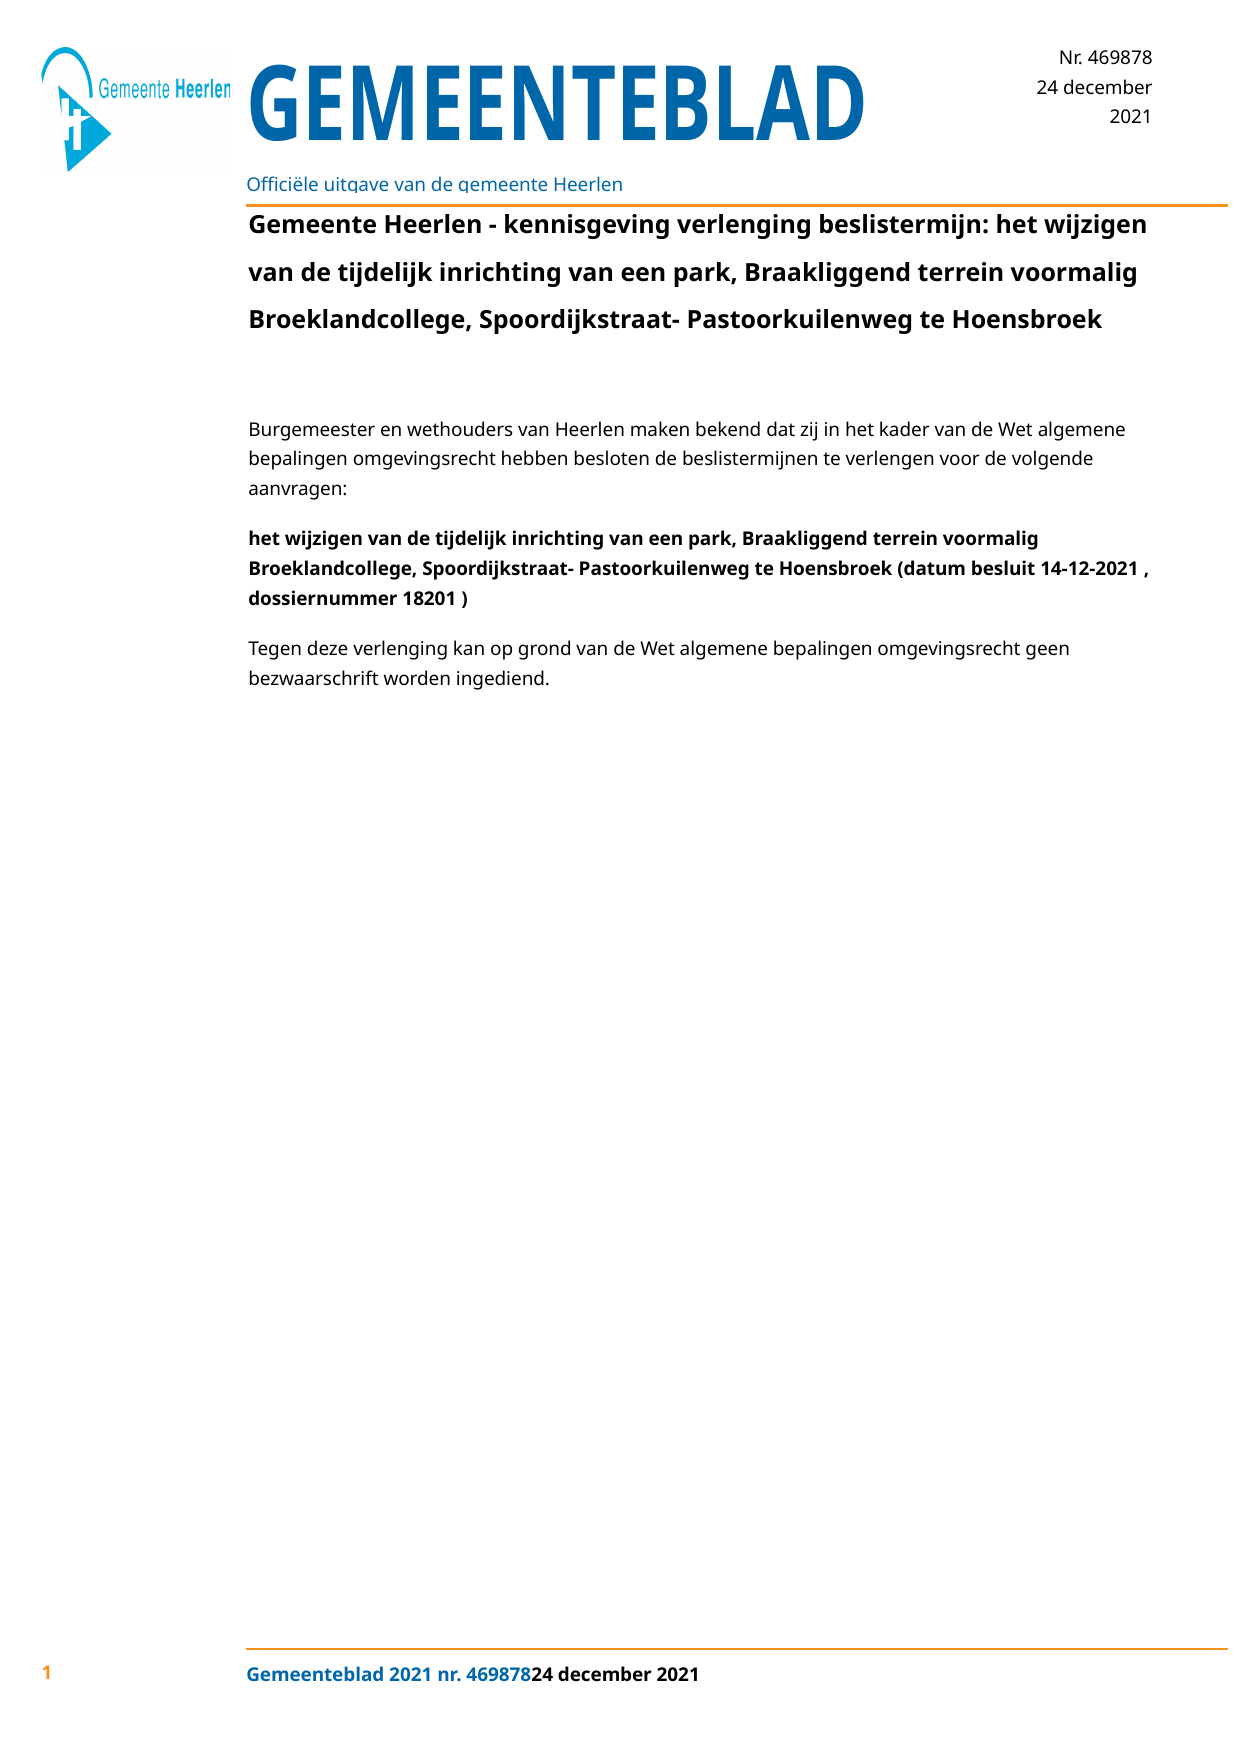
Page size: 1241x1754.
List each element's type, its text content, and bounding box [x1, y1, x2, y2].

text Burgemeester en wethouders van Heerlen maken bekend dat zij in het kader van de Wet algemene bepalingen omgevingsrecht hebben besloten de beslistermijnen te verlengen voor de volgende aanvragen: [248, 416, 1152, 501]
text het wijzigen van de tijdelijk inrichting van een park, Braakliggend terrein voormalig Broeklandcollege, Spoordijkstraat- Pastoorkuilenweg te Hoensbroek (datum besluit 14-12-2021 , dossiernummer 18201 ) [248, 526, 1152, 610]
picture [41, 47, 231, 172]
picture [41, 47, 59, 70]
text Tegen deze verlenging kan op grond van de Wet algemene bepalingen omgevingsrecht geen bezwaarschrift worden ingediend. [248, 635, 1152, 690]
text Gemeente Heerlen - kennisgeving verlenging beslistermijn: het wijzigen van de tijdelijk inrichting van een park, Braakliggend terrein voormalig Broeklandcollege, Spoordijkstraat- Pastoorkuilenweg te Hoensbroek [248, 207, 1152, 336]
